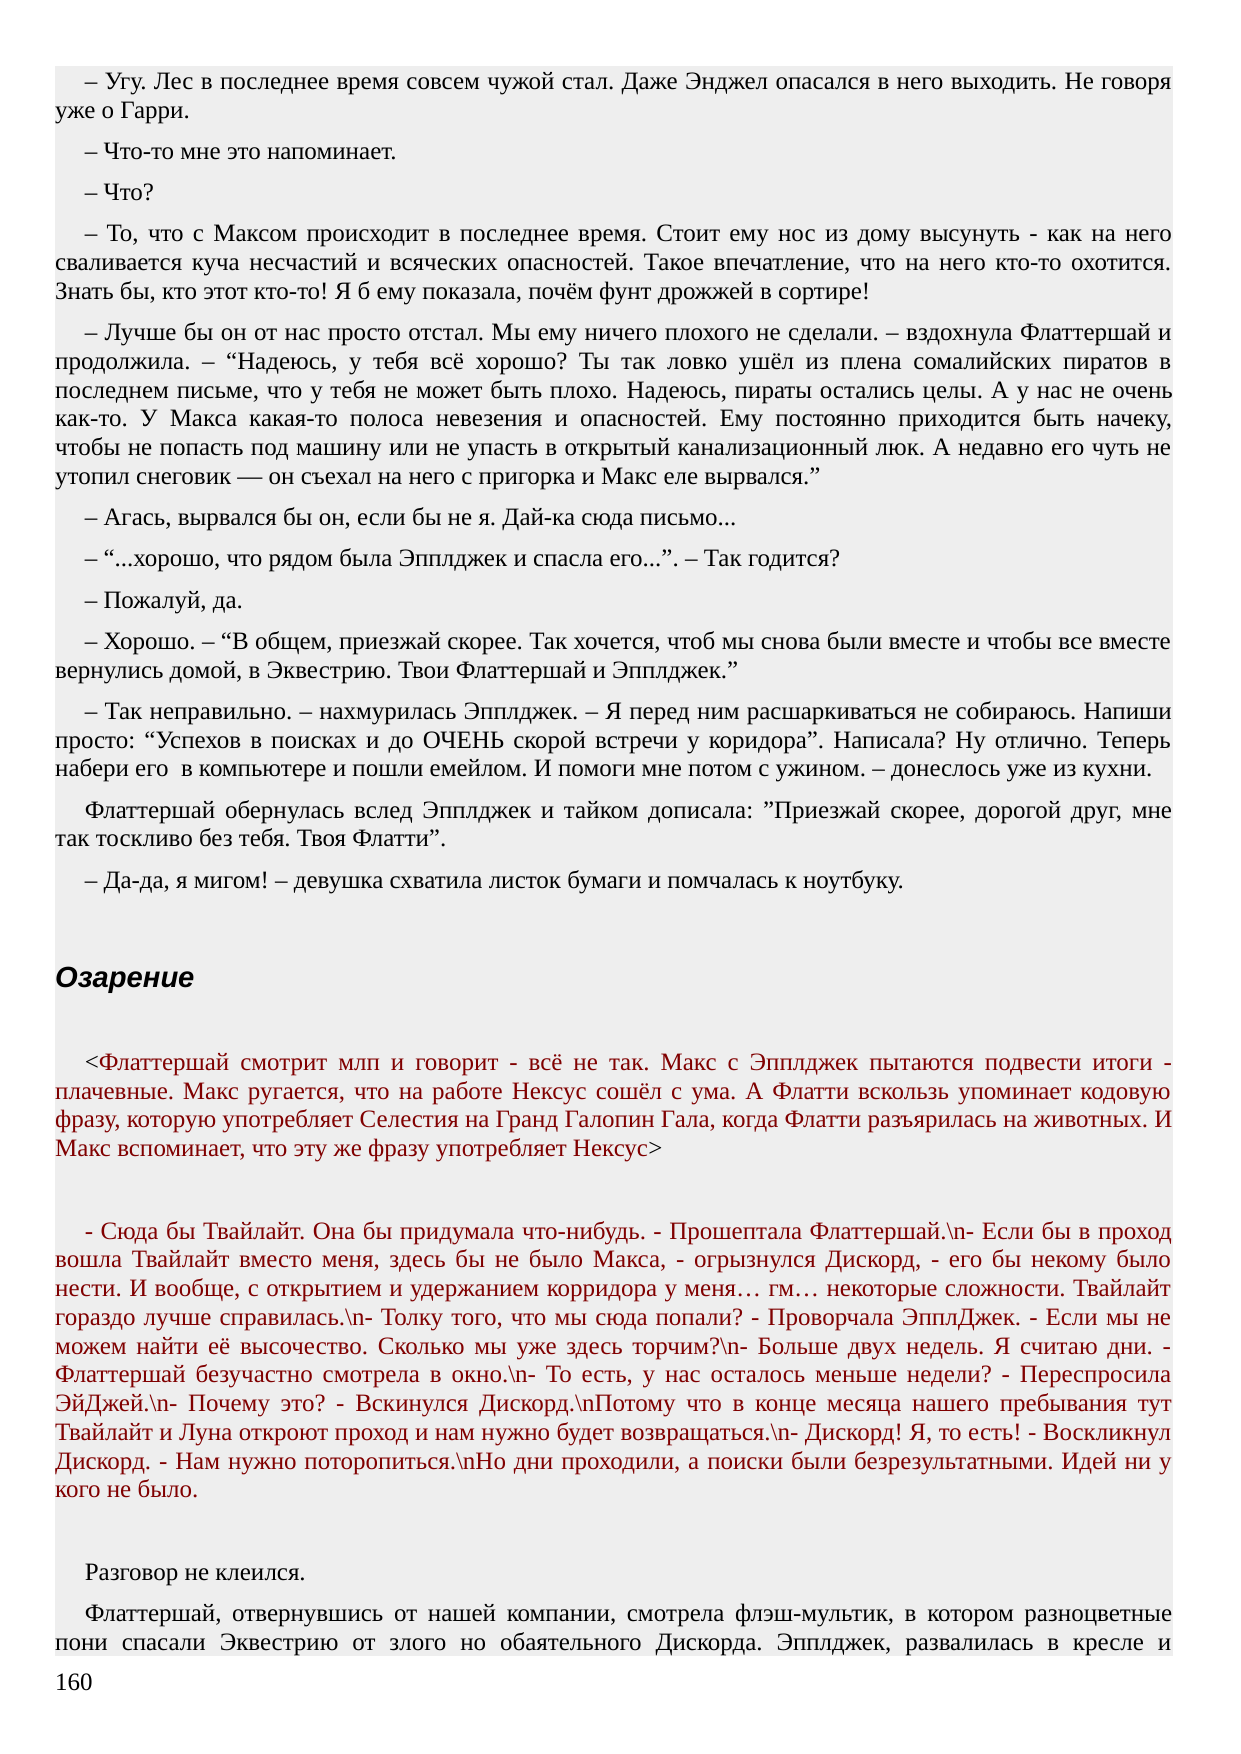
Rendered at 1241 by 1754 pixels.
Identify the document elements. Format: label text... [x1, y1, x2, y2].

text Разговор не клеился. [55, 1557, 1173, 1586]
text – Что-то мне это напоминает. [55, 136, 1173, 165]
text – Так неправильно. – нахмурилась Эпплджек. – Я перед ним расшаркиваться не собираюсь. Напиши просто: “Успехов в поисках и до ОЧЕНЬ скорой встречи у коридора”. Написала? Ну отлично. Теперь набери его в компьютере и пошли емейлом. И помоги мне потом с ужином. – донеслось уже из кухни. [55, 696, 1173, 782]
subtitle Озарение [55, 960, 1173, 993]
text Флаттершай обернулась вслед Эпплджек и тайком дописала: ”Приезжай скорее, дорогой друг, мне так тоскливо без тебя. Твоя Флатти”. [55, 795, 1173, 852]
text – То, что с Максом происходит в последнее время. Стоит ему нос из дому высунуть - как на него сваливается куча несчастий и всяческих опасностей. Такое впечатление, что на него кто-то охотится. Знать бы, кто этот кто-то! Я б ему показала, почём фунт дрожжей в сортире! [55, 218, 1173, 305]
text - Сюда бы Твайлайт. Она бы придумала что-нибудь. - Прошептала Флаттершай.\n- Если бы в проход вошла Твайлайт вместо меня, здесь бы не было Макса, - огрызнулся Дискорд, - его бы некому было нести. И вообще, с открытием и удержанием корридора у меня… гм… некоторые сложности. Твайлайт гораздо лучше справилась.\n- Толку того, что мы сюда попали? - Проворчала ЭпплДжек. - Если мы не можем найти её высочество. Сколько мы уже здесь торчим?\n- Больше двух недель. Я считаю дни. - Флаттершай безучастно смотрела в окно.\n- То есть, у нас осталось меньше недели? - Переспросила ЭйДжей.\n- Почему это? - Вскинулся Дискорд.\nПотому что в конце месяца нашего пребывания тут Твайлайт и Луна откроют проход и нам нужно будет возвращаться.\n- Дискорд! Я, то есть! - Воскликнул Дискорд. - Нам нужно поторопиться.\nНо дни проходили, а поиски были безрезультатными. Идей ни у кого не было. [55, 1216, 1173, 1503]
text – “...хорошо, что рядом была Эпплджек и спасла его...”. – Так годится? [55, 543, 1173, 572]
text <Флаттершай смотрит млп и говорит - всё не так. Макс с Эпплджек пытаются подвести итоги - плачевные. Макс ругается, что на работе Нексус сошёл с ума. А Флатти вскользь упоминает кодовую фразу, которую употребляет Селестия на Гранд Галопин Гала, когда Флатти разъярилась на животных. И Макс вспоминает, что эту же фразу употребляет Нексус> [55, 1047, 1173, 1162]
text – Лучше бы он от нас просто отстал. Мы ему ничего плохого не сделали. – вздохнула Флаттершай и продолжила. – “Надеюсь, у тебя всё хорошо? Ты так ловко ушёл из плена сомалийских пиратов в последнем письме, что у тебя не может быть плохо. Надеюсь, пираты остались целы. А у нас не очень как-то. У Макса какая-то полоса невезения и опасностей. Ему постоянно приходится быть начеку, чтобы не попасть под машину или не упасть в открытый канализационный люк. А недавно его чуть не утопил снеговик — он съехал на него с пригорка и Макс еле вырвался.” [55, 317, 1173, 490]
text – Что? [55, 177, 1173, 206]
text – Пожалуй, да. [55, 585, 1173, 613]
text Флаттершай, отвернувшись от нашей компании, смотрела флэш-мультик, в котором разноцветные пони спасали Эквестрию от злого но обаятельного Дискорда. Эпплджек, развалилась в кресле и [55, 1598, 1173, 1656]
text – Агась, вырвался бы он, если бы не я. Дай-ка сюда письмо... [55, 502, 1173, 531]
text – Да-да, я мигом! – девушка схватила листок бумаги и помчалась к ноутбуку. [55, 865, 1173, 893]
text – Угу. Лес в последнее время совсем чужой стал. Даже Энджел опасался в него выходить. Не говоря уже о Гарри. [55, 66, 1173, 123]
text – Хорошо. – “В общем, приезжай скорее. Так хочется, чтоб мы снова были вместе и чтобы все вместе вернулись домой, в Эквестрию. Твои Флаттершай и Эпплджек.” [55, 626, 1173, 683]
